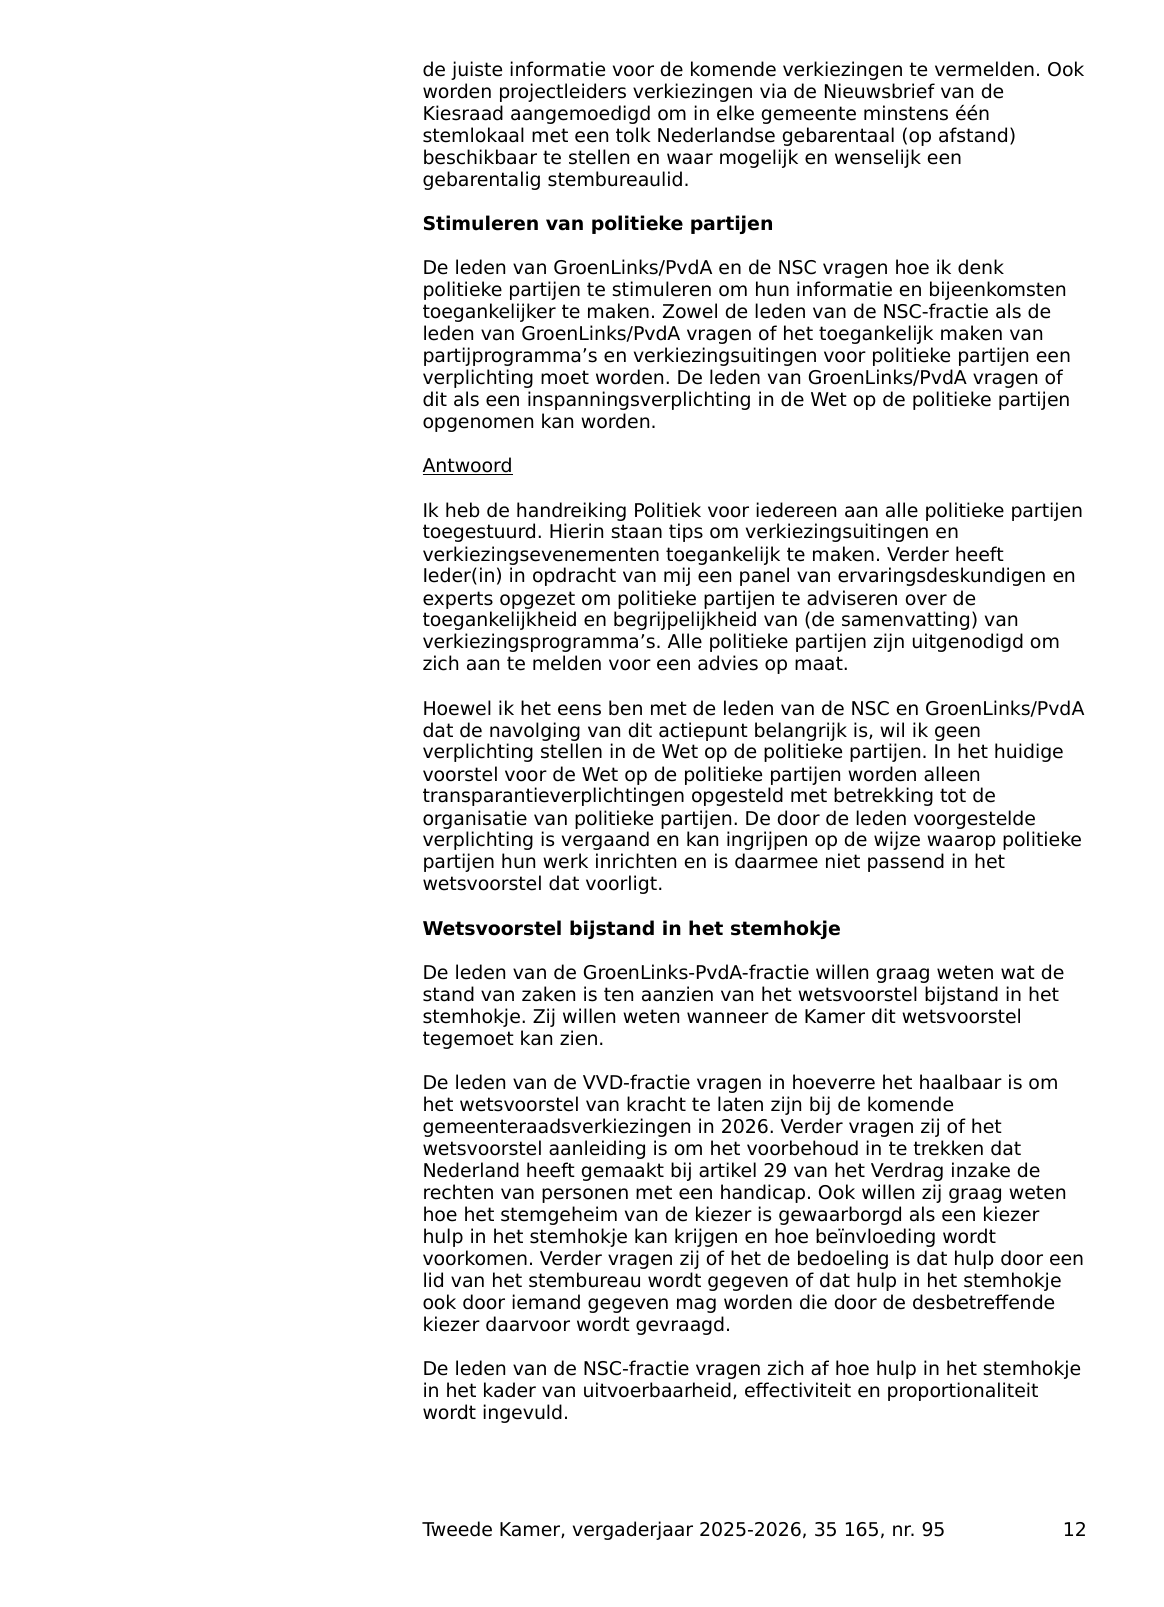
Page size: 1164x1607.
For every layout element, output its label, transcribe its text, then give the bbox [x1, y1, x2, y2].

text De leden van de NSC-fractie vragen zich af hoe hulp in het stemhokje in het kader van uitvoerbaarheid, effectiviteit en proportionaliteit wordt ingevuld. [422, 1358, 1087, 1424]
text Ik heb de handreiking Politiek voor iedereen aan alle politieke partijen toegestuurd. Hierin staan tips om verkiezingsuitingen en verkiezingsevenementen toegankelijk te maken. Verder heeft Ieder(in) in opdracht van mij een panel van ervaringsdeskundigen en experts opgezet om politieke partijen te adviseren over de toegankelijkheid en begrijpelijkheid van (de samenvatting) van verkiezingsprogramma’s. Alle politieke partijen zijn uitgenodigd om zich aan te melden voor een advies op maat. [422, 499, 1087, 675]
text Hoewel ik het eens ben met de leden van de NSC en GroenLinks/PvdA dat de navolging van dit actiepunt belangrijk is, wil ik geen verplichting stellen in de Wet op de politieke partijen. In het huidige voorstel voor de Wet op de politieke partijen worden alleen transparantieverplichtingen opgesteld met betrekking tot de organisatie van politieke partijen. De door de leden voorgestelde verplichting is vergaand en kan ingrijpen op de wijze waarop politieke partijen hun werk inrichten en is daarmee niet passend in het wetsvoorstel dat voorligt. [422, 697, 1087, 895]
subtitle Antwoord [422, 455, 1087, 477]
subtitle Stimuleren van politieke partijen [422, 213, 1087, 235]
text de juiste informatie voor de komende verkiezingen te vermelden. Ook worden projectleiders verkiezingen via de Nieuwsbrief van de Kiesraad aangemoedigd om in elke gemeente minstens één stemlokaal met een tolk Nederlandse gebarentaal (op afstand) beschikbaar te stellen en waar mogelijk en wenselijk een gebarentalig stembureaulid. [422, 59, 1087, 191]
subtitle Wetsvoorstel bijstand in het stemhokje [422, 917, 1087, 939]
text De leden van de VVD-fractie vragen in hoeverre het haalbaar is om het wetsvoorstel van kracht te laten zijn bij de komende gemeenteraadsverkiezingen in 2026. Verder vragen zij of het wetsvoorstel aanleiding is om het voorbehoud in te trekken dat Nederland heeft gemaakt bij artikel 29 van het Verdrag inzake de rechten van personen met een handicap. Ook willen zij graag weten hoe het stemgeheim van de kiezer is gewaarborgd als een kiezer hulp in het stemhokje kan krijgen en hoe beïnvloeding wordt voorkomen. Verder vragen zij of het de bedoeling is dat hulp door een lid van het stembureau wordt gegeven of dat hulp in het stemhokje ook door iemand gegeven mag worden die door de desbetreffende kiezer daarvoor wordt gevraagd. [422, 1072, 1087, 1336]
text De leden van de GroenLinks-PvdA-fractie willen graag weten wat de stand van zaken is ten aanzien van het wetsvoorstel bijstand in het stemhokje. Zij willen weten wanneer de Kamer dit wetsvoorstel tegemoet kan zien. [422, 962, 1087, 1049]
text De leden van GroenLinks/PvdA en de NSC vragen hoe ik denk politieke partijen te stimuleren om hun informatie en bijeenkomsten toegankelijker te maken. Zowel de leden van de NSC-fractie als de leden van GroenLinks/PvdA vragen of het toegankelijk maken van partijprogramma’s en verkiezingsuitingen voor politieke partijen een verplichting moet worden. De leden van GroenLinks/PvdA vragen of dit als een inspanningsverplichting in de Wet op de politieke partijen opgenomen kan worden. [422, 257, 1087, 433]
